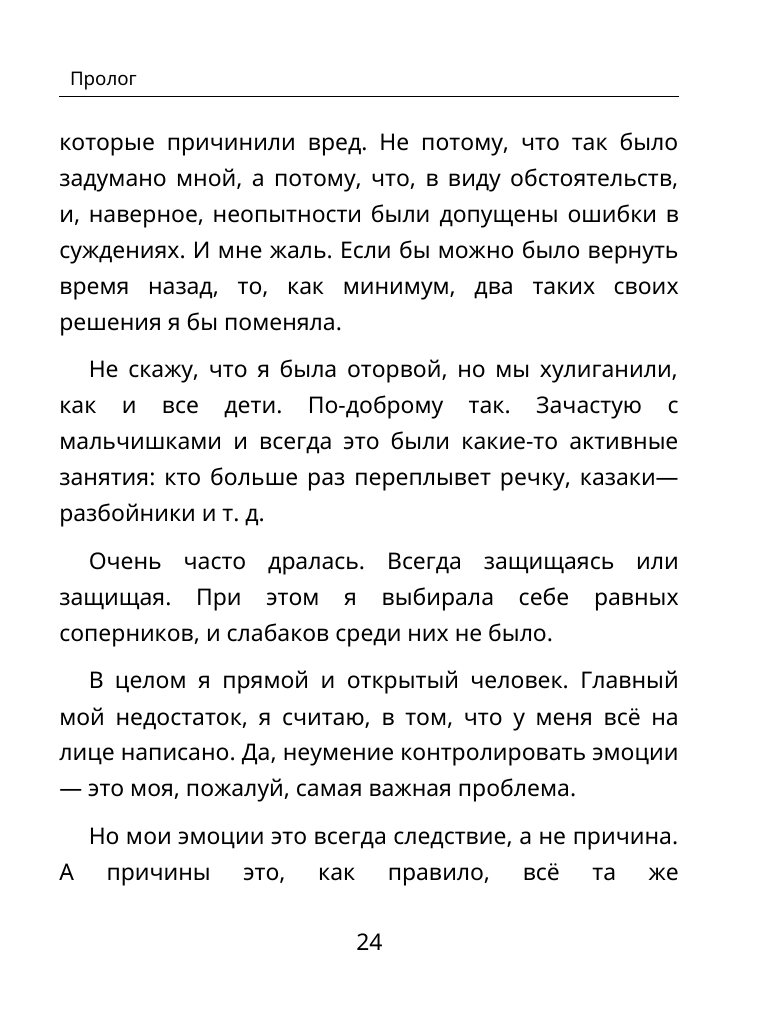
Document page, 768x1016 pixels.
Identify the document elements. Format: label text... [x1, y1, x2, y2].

text В целом я прямой и открытый человек. Главный мой недостаток, я считаю, в том, что у меня всё на лице написано. Да, неумение контролировать эмоции — это моя, пожалуй, самая важная проблема. [59, 664, 679, 803]
text Но мои эмоции это всегда следствие, а не причина. А причины это, как правило, всё та же [59, 820, 679, 887]
text которые причинили вред. Не потому, что так было задумано мной, а потому, что, в виду обстоятельств, и, наверное, неопытности были допущены ошибки в суждениях. И мне жаль. Если бы можно было вернуть время назад, то, как минимум, два таких своих решения я бы поменяла. [59, 126, 679, 337]
text Очень часто дралась. Всегда защищаясь или защищая. При этом я выбирала себе равных соперников, и слабаков среди них не было. [59, 545, 679, 648]
text Не скажу, что я была оторвой, но мы хулиганили, как и все дети. По-доброму так. Зачастую с мальчишками и всегда это были какие-то активные занятия: кто больше раз переплывет речку, казаки—разбойники и т. д. [59, 353, 679, 528]
